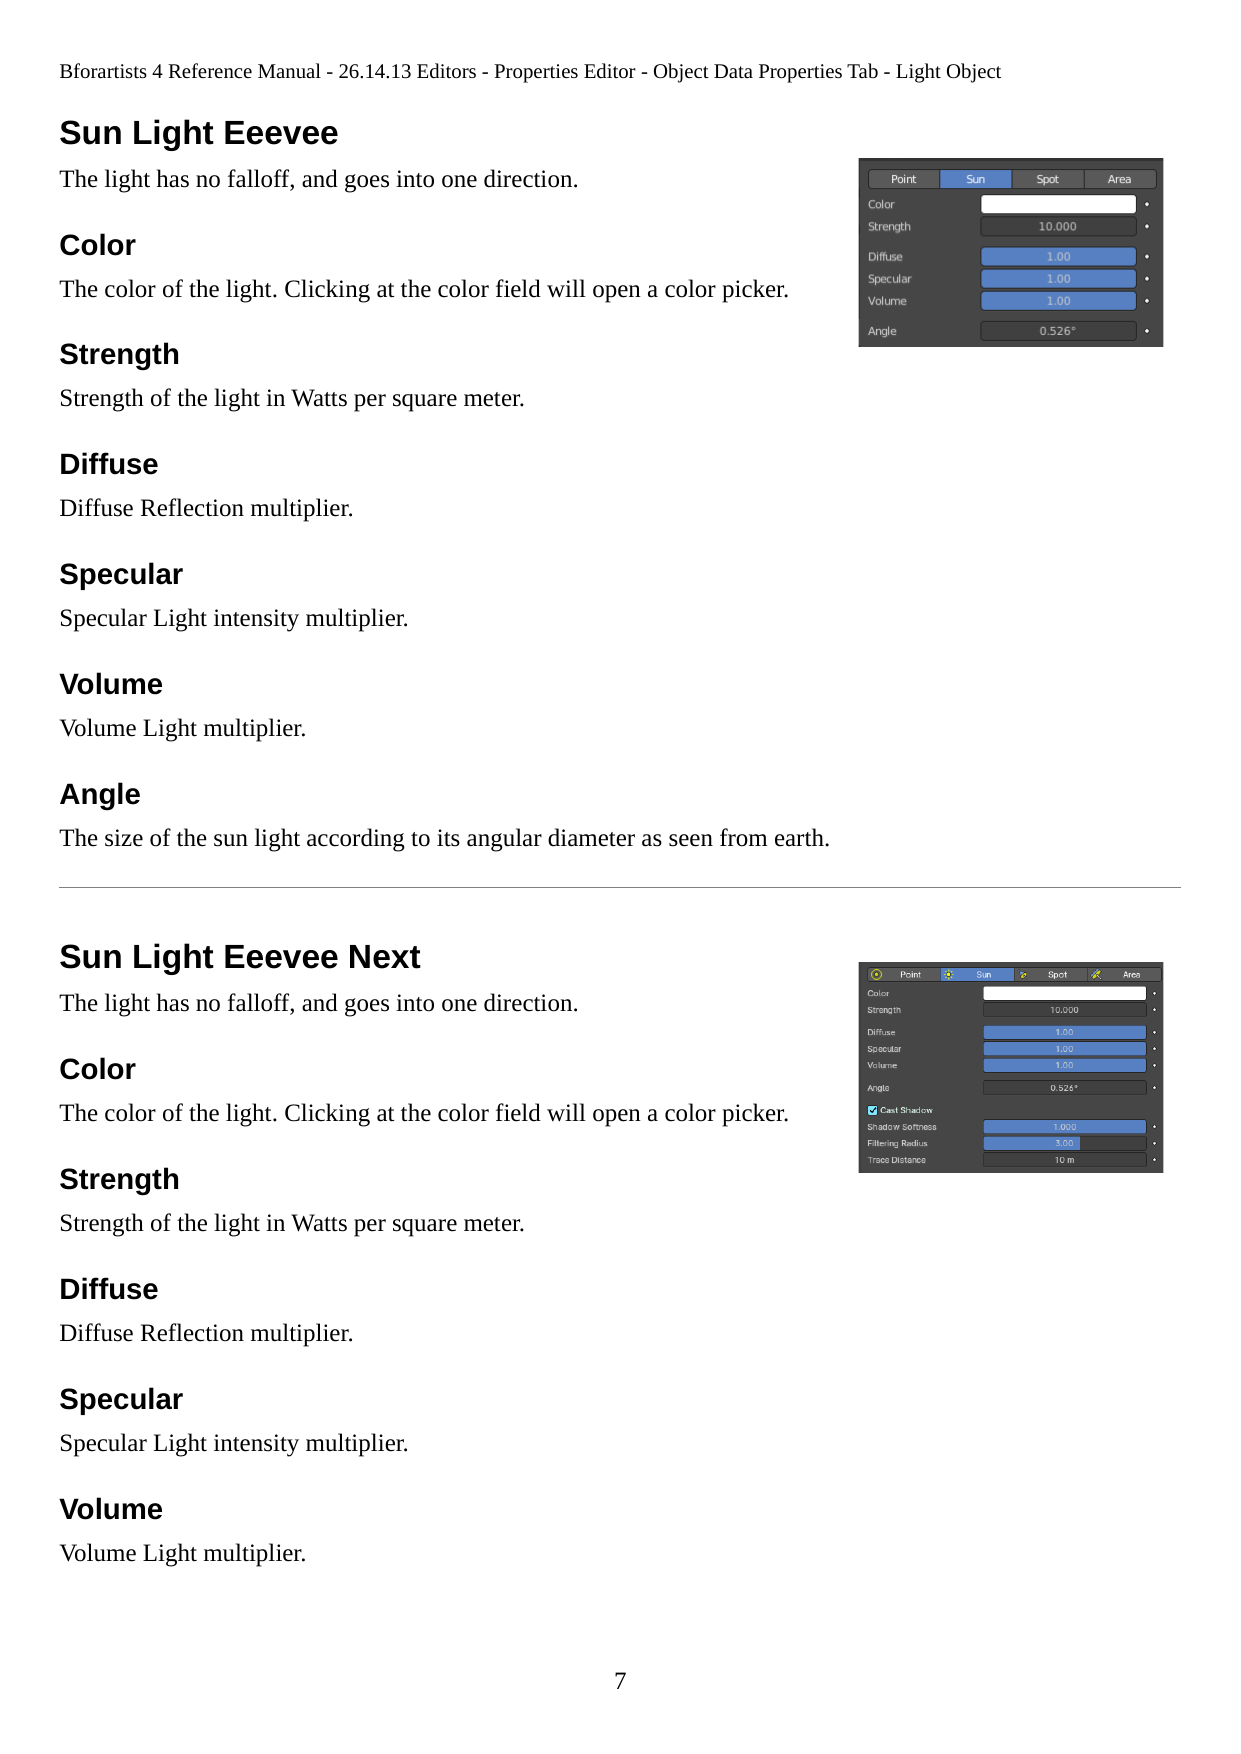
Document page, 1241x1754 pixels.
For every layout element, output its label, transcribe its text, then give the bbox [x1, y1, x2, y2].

subtitle Strength [59, 337, 1181, 371]
text The size of the sun light according to its angular diameter as seen from earth. [59, 823, 1181, 852]
text Specular Light intensity multiplier. [59, 603, 1181, 632]
picture [858, 158, 1164, 347]
subtitle [1164, 227, 1181, 261]
text Volume Light multiplier. [59, 713, 1181, 742]
subtitle [1164, 1052, 1181, 1086]
subtitle Color [59, 1052, 858, 1086]
subtitle Diffuse [59, 1272, 1181, 1306]
subtitle Color [59, 227, 858, 261]
text Strength of the light in Watts per square meter. [59, 383, 1181, 412]
text Diffuse Reflection multiplier. [59, 1318, 1181, 1347]
subtitle Specular [59, 557, 1181, 591]
text Specular Light intensity multiplier. [59, 1428, 1181, 1457]
subtitle Diffuse [59, 447, 1181, 481]
text The color of the light. Clicking at the color field will open a color picker. [59, 274, 858, 302]
text Volume Light multiplier. [59, 1538, 1181, 1567]
picture [858, 962, 1164, 1173]
subtitle Sun Light Eeevee [59, 113, 1181, 151]
text The color of the light. Clicking at the color field will open a color picker. [59, 1098, 858, 1127]
subtitle Volume [59, 667, 1181, 701]
subtitle Sun Light Eeevee Next [59, 937, 1181, 976]
subtitle Angle [59, 777, 1181, 811]
subtitle Volume [59, 1492, 1181, 1525]
text The light has no falloff, and goes into one direction. [59, 164, 858, 192]
text The light has no falloff, and goes into one direction. [59, 988, 858, 1017]
subtitle Specular [59, 1382, 1181, 1415]
text Diffuse Reflection multiplier. [59, 493, 1181, 522]
text Strength of the light in Watts per square meter. [59, 1208, 1181, 1237]
subtitle Strength [59, 1162, 1181, 1196]
